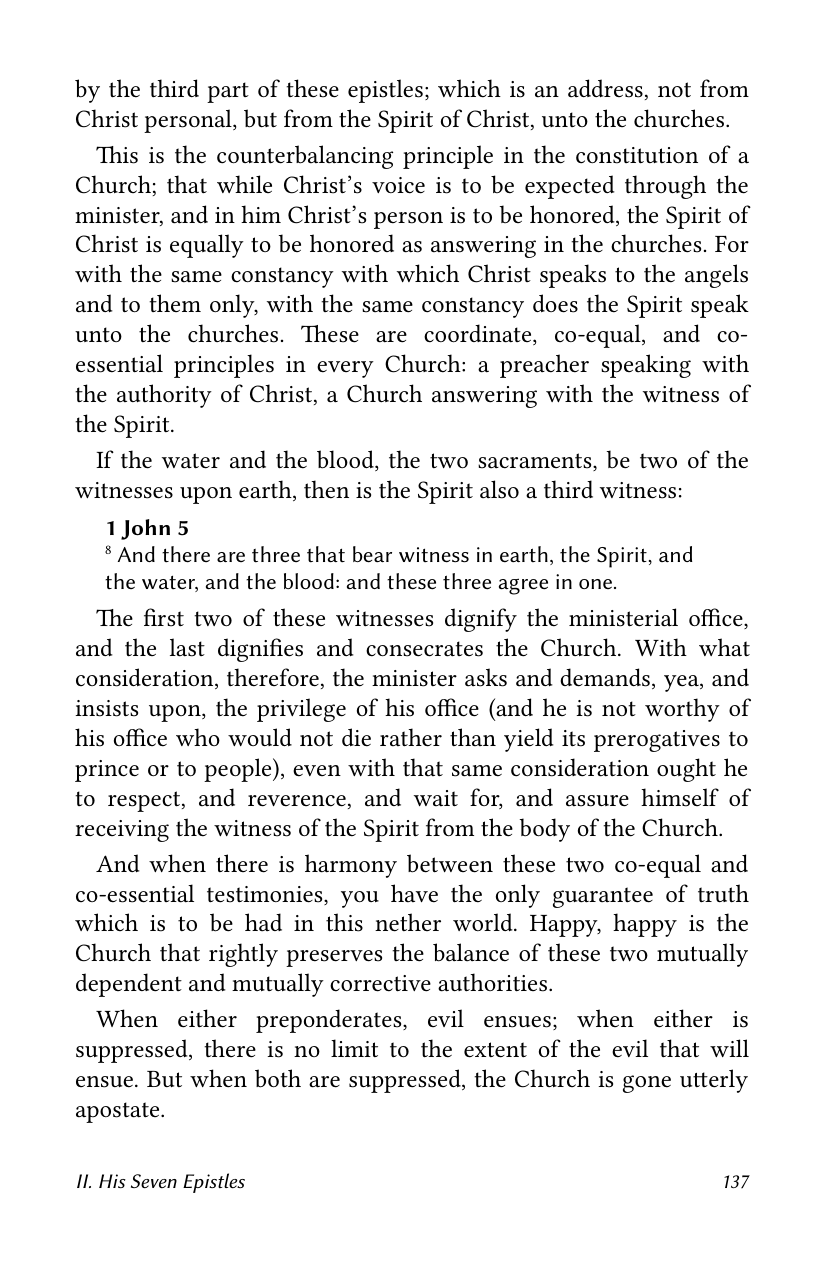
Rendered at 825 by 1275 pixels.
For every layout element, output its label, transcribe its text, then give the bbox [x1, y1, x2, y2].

text 8 And there are three that bear witness in earth, the Spirit, and the water, and the blood: and these three agree in one. [105, 542, 720, 595]
text by the third part of these epistles; which is an address, not from Christ personal, but from the Spirit of Christ, unto the churches. [75, 75, 750, 133]
text 1 John 5 [105, 514, 750, 541]
text And when there is harmony between these two co-equal and co-essential testimonies, you have the only guarantee of truth which is to be had in this nether world. Happy, happy is the Church that rightly preserves the balance of these two mutually dependent and mutually corrective authorities. [75, 850, 750, 998]
text The first two of these witnesses dignify the ministerial office, and the last dignifies and consecrates the Church. With what consideration, therefore, the minister asks and demands, yea, and insists upon, the privilege of his office (and he is not worthy of his office who would not die rather than yield its prerogatives to prince or to people), even with that same consideration ought he to respect, and reverence, and wait for, and assure himself of receiving the witness of the Spirit from the body of the Church. [75, 604, 750, 842]
text If the water and the blood, the two sacraments, be two of the witnesses upon earth, then is the Spirit also a third witness: [75, 446, 750, 504]
text This is the counterbalancing principle in the constitution of a Church; that while Christ’s voice is to be expected through the minister, and in him Christ’s person is to be honored, the Spirit of Christ is equally to be honored as answering in the churches. For with the same constancy with which Christ speaks to the angels and to them only, with the same constancy does the Spirit speak unto the churches. These are coordinate, co-equal, and co-essential principles in every Church: a preacher speaking with the authority of Christ, a Church answering with the witness of the Spirit. [75, 141, 750, 438]
text When either preponderates, evil ensues; when either is suppressed, there is no limit to the extent of the evil that will ensue. But when both are suppressed, the Church is gone utterly apostate. [75, 1005, 750, 1123]
